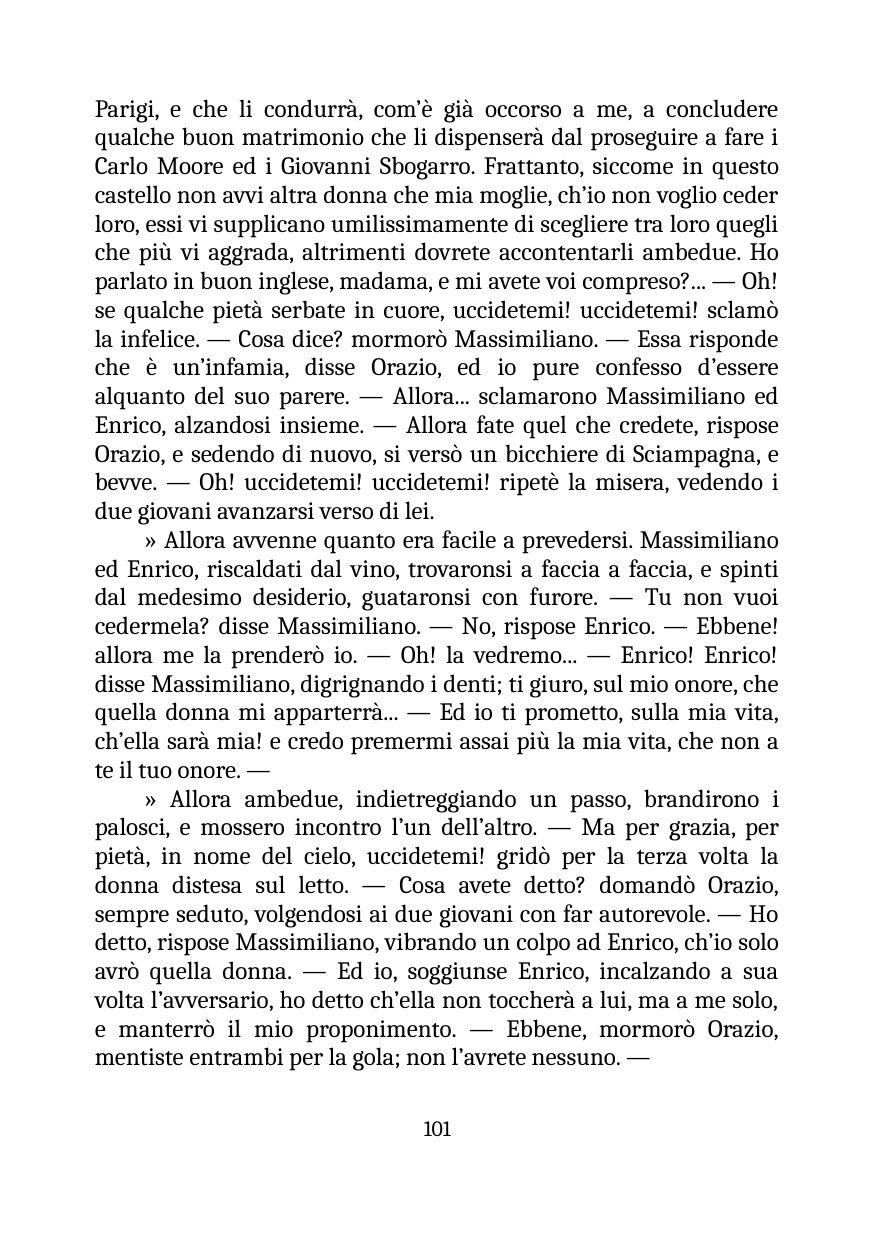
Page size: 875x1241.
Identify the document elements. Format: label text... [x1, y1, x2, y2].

text Parigi, e che li condurrà, com’è già occorso a me, a concludere qualche buon matrimonio che li dispenserà dal proseguire a fare i Carlo Moore ed i Giovanni Sbogarro. Frattanto, siccome in questo castello non avvi altra donna che mia moglie, ch’io non voglio ceder loro, essi vi supplicano umilissimamente di scegliere tra loro quegli che più vi aggrada, altrimenti dovrete accontentarli ambedue. Ho parlato in buon inglese, madama, e mi avete voi compreso?... — Oh! se qualche pietà serbate in cuore, uccidetemi! uccidetemi! sclamò la infelice. — Cosa dice? mormorò Massimiliano. — Essa risponde che è un’infamia, disse Orazio, ed io pure confesso d’essere alquanto del suo parere. — Allora... sclamarono Massimiliano ed Enrico, alzandosi insieme. — Allora fate quel che credete, rispose Orazio, e sedendo di nuovo, si versò un bicchiere di Sciampagna, e bevve. — Oh! uccidetemi! uccidetemi! ripetè la misera, vedendo i due giovani avanzarsi verso di lei. [94, 94, 779, 526]
text » Allora ambedue, indietreggiando un passo, brandirono i palosci, e mossero incontro l’un dell’altro. — Ma per grazia, per pietà, in nome del cielo, uccidetemi! gridò per la terza volta la donna distesa sul letto. — Cosa avete detto? domandò Orazio, sempre seduto, volgendosi ai due giovani con far autorevole. — Ho detto, rispose Massimiliano, vibrando un colpo ad Enrico, ch’io solo avrò quella donna. — Ed io, soggiunse Enrico, incalzando a sua volta l’avversario, ho detto ch’ella non toccherà a lui, ma a me solo, e manterrò il mio proponimento. — Ebbene, mormorò Orazio, mentiste entrambi per la gola; non l’avrete nessuno. — [94, 784, 779, 1072]
text » Allora avvenne quanto era facile a prevedersi. Massimiliano ed Enrico, riscaldati dal vino, trovaronsi a faccia a faccia, e spinti dal medesimo desiderio, guataronsi con furore. — Tu non vuoi cedermela? disse Massimiliano. — No, rispose Enrico. — Ebbene! allora me la prenderò io. — Oh! la vedremo... — Enrico! Enrico! disse Massimiliano, digrignando i denti; ti giuro, sul mio onore, che quella donna mi apparterrà... — Ed io ti prometto, sulla mia vita, ch’ella sarà mia! e credo premermi assai più la mia vita, che non a te il tuo onore. — [94, 526, 779, 784]
